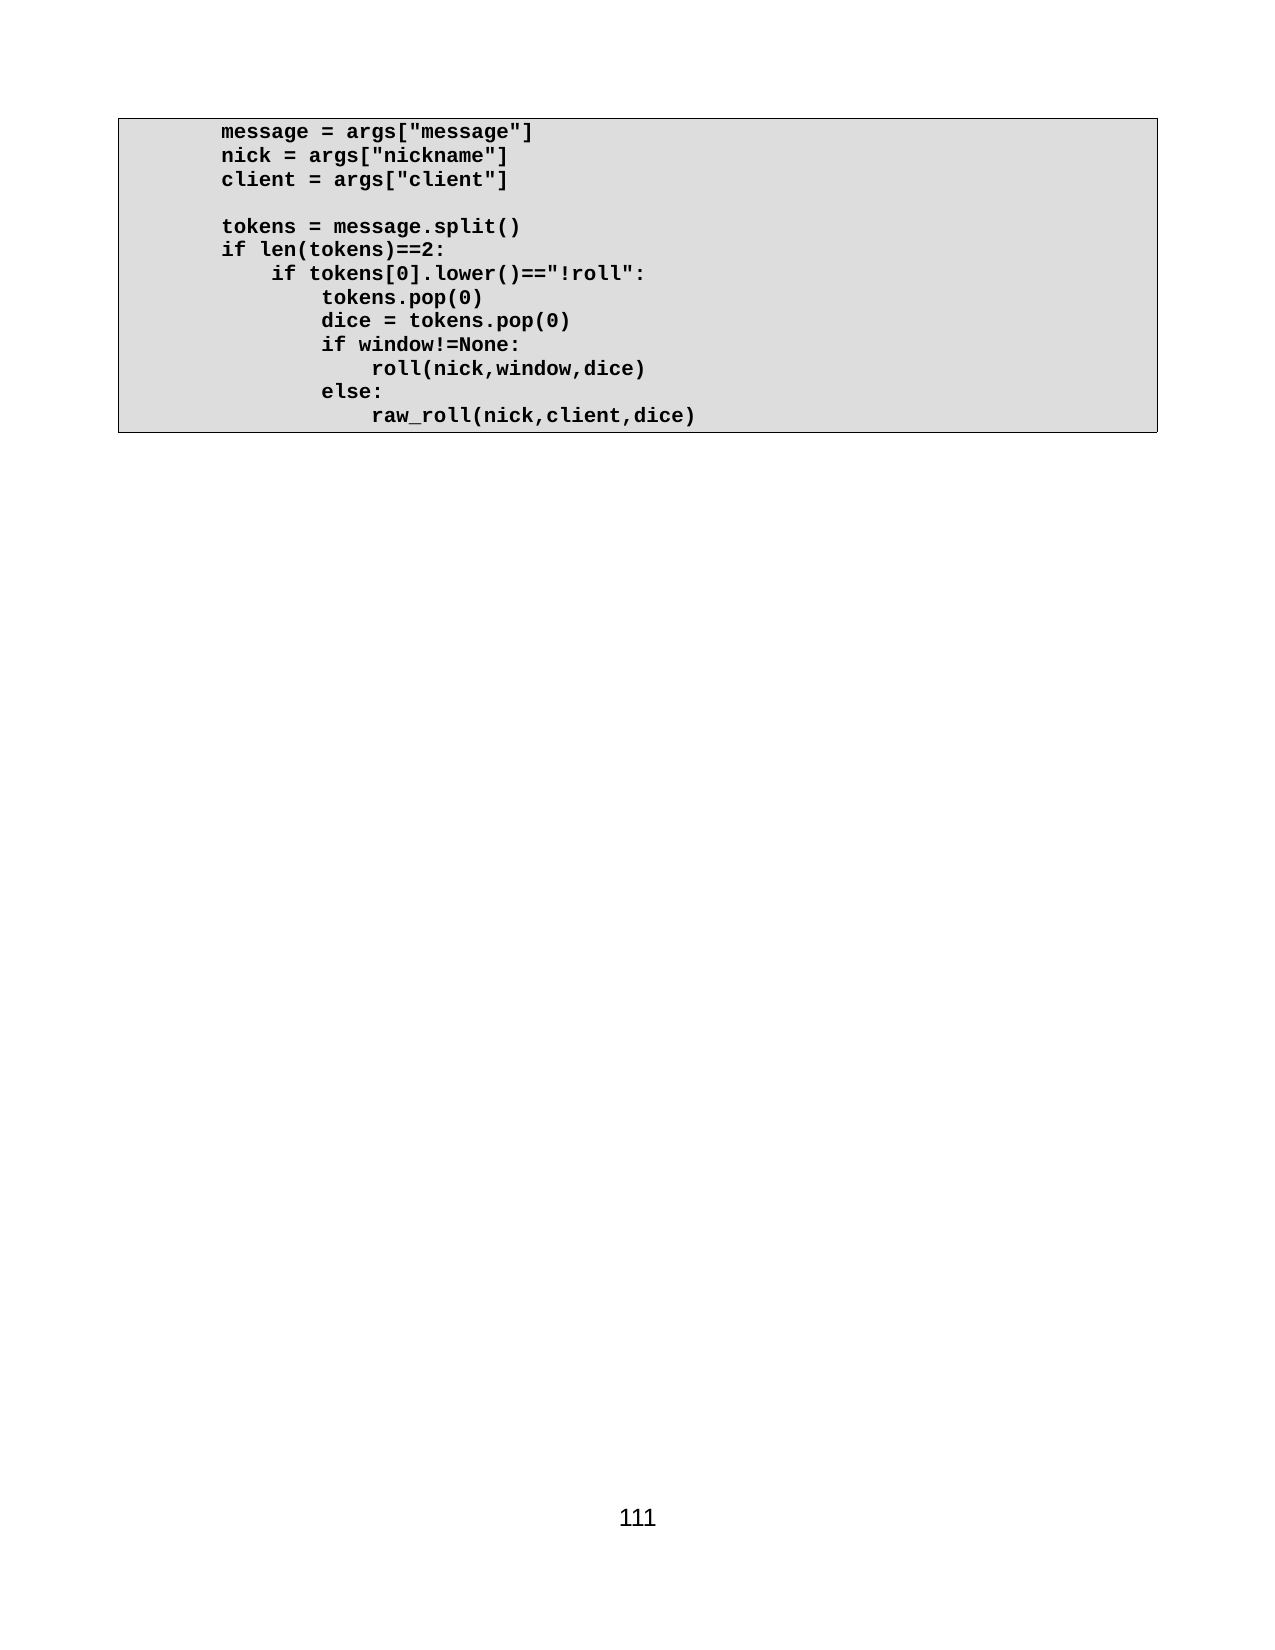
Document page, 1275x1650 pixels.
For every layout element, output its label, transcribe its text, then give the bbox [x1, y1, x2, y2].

table_header message = args["message"] nick = args["nickname"] client = args["client"] tokens = message.split() if len(tokens)==2: if tokens[0].lower()=="!roll": tokens.pop(0) dice = tokens.pop(0) if window!=None: roll(nick,window,dice) else: raw_roll(nick,client,dice) [119, 119, 1157, 432]
